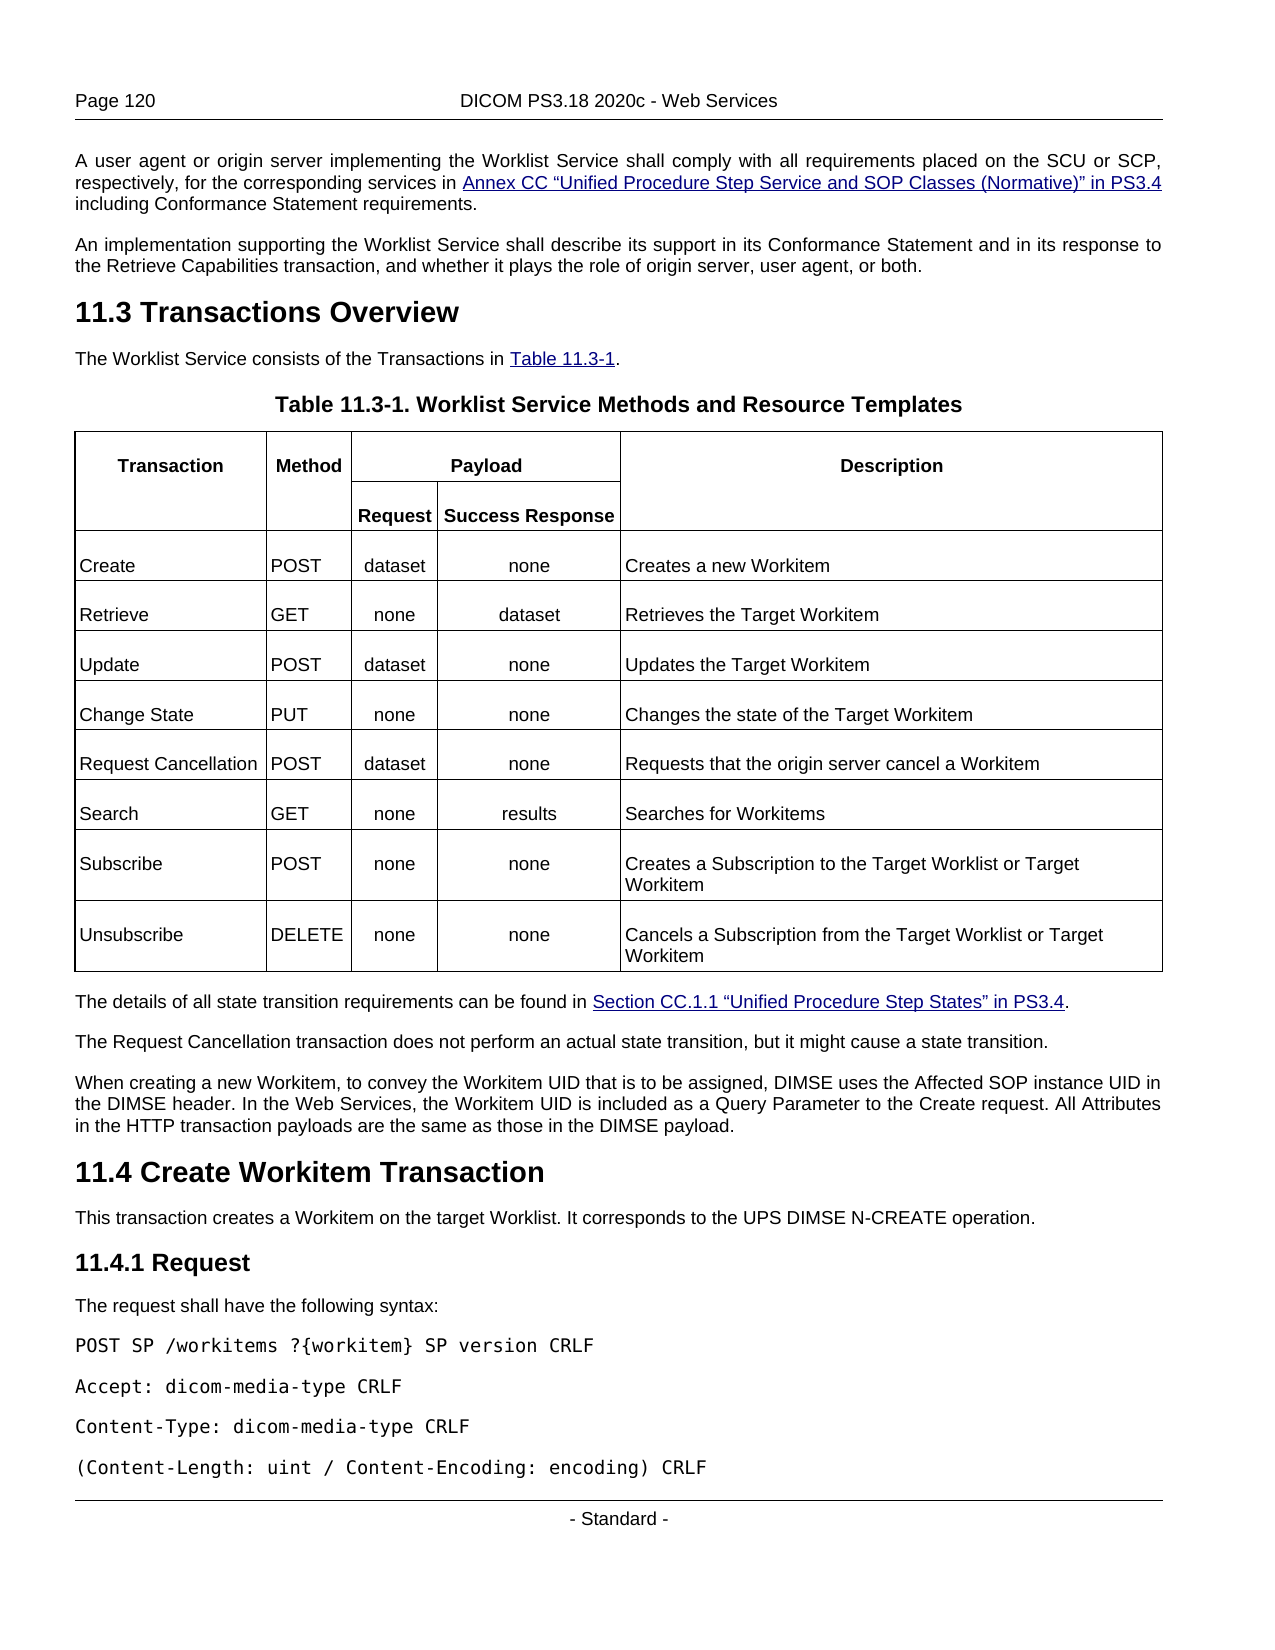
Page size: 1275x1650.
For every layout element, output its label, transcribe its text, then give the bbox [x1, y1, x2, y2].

table_cell PUT [267, 681, 351, 729]
text 11.3 Transactions Overview [75, 295, 1162, 329]
text The Request Cancellation transaction does not perform an actual state transition, but it might cause a state transition. [75, 1031, 1162, 1053]
table_cell GET [267, 581, 351, 630]
table_cell none [352, 681, 437, 729]
table_cell Subscribe [76, 830, 266, 900]
table_cell Searches for Workitems [621, 780, 1162, 828]
table_cell GET [267, 780, 351, 828]
text POST SP /workitems ?{workitem} SP version CRLF [75, 1335, 1162, 1357]
text Table 11.3-1. Worklist Service Methods and Resource Templates [75, 392, 1162, 417]
table_cell POST [267, 730, 351, 779]
table_cell Success Response [438, 482, 620, 530]
text This transaction creates a Workitem on the target Worklist. It corresponds to the UPS DIMSE N-CREATE operation. [75, 1207, 1162, 1229]
table_header Description [621, 432, 1162, 530]
text 11.4.1 Request [75, 1247, 1162, 1276]
table_cell dataset [352, 730, 437, 779]
table_cell none [352, 901, 437, 971]
table_cell POST [267, 531, 351, 580]
table_cell dataset [352, 631, 437, 679]
text (Content-Length: uint / Content-Encoding: encoding) CRLF [75, 1457, 1162, 1479]
table_header Method [267, 432, 351, 530]
text Accept: dicom-media-type CRLF [75, 1376, 1162, 1398]
table_cell Updates the Target Workitem [621, 631, 1162, 679]
table_cell none [438, 631, 620, 679]
table_cell none [438, 681, 620, 729]
table_cell none [352, 780, 437, 828]
text An implementation supporting the Worklist Service shall describe its support in its Conformance Statement and in its response to the Retrieve Capabilities transaction, and whether it plays the role of origin server, user agent, or both. [75, 233, 1162, 277]
table_cell none [438, 730, 620, 779]
table_header Payload [352, 432, 620, 481]
text The details of all state transition requirements can be found in Section CC.1.1 “Unified Procedure Step States” in PS3.4. [75, 991, 1162, 1012]
table_cell DELETE [267, 901, 351, 971]
table_cell Cancels a Subscription from the Target Worklist or Target Workitem [621, 901, 1162, 971]
table_cell none [352, 581, 437, 630]
table_cell Changes the state of the Target Workitem [621, 681, 1162, 729]
text A user agent or origin server implementing the Worklist Service shall comply with all requirements placed on the SCU or SCP, respectively, for the corresponding services in Annex CC “Unified Procedure Step Service and SOP Classes (Normative)” in PS3.4 including Conformance Statement requirements. [75, 150, 1162, 215]
table_cell none [352, 830, 437, 900]
table_cell Request Cancellation [76, 730, 266, 779]
table_cell Retrieves the Target Workitem [621, 581, 1162, 630]
table_cell Creates a Subscription to the Target Worklist or Target Workitem [621, 830, 1162, 900]
table_cell dataset [352, 531, 437, 580]
text When creating a new Workitem, to convey the Workitem UID that is to be assigned, DIMSE uses the Affected SOP instance UID in the DIMSE header. In the Web Services, the Workitem UID is included as a Query Parameter to the Create request. All Attributes in the HTTP transaction payloads are the same as those in the DIMSE payload. [75, 1071, 1162, 1136]
table_cell Creates a new Workitem [621, 531, 1162, 580]
text The Worklist Service consists of the Transactions in Table 11.3-1. [75, 348, 1162, 369]
table_cell none [438, 531, 620, 580]
table_cell Request [352, 482, 437, 530]
table_cell Change State [76, 681, 266, 729]
table_header Transaction [76, 432, 266, 530]
table_cell Requests that the origin server cancel a Workitem [621, 730, 1162, 779]
table_cell none [438, 901, 620, 971]
table_cell dataset [438, 581, 620, 630]
table_cell none [438, 830, 620, 900]
table_cell Unsubscribe [76, 901, 266, 971]
table_cell POST [267, 631, 351, 679]
table_cell Create [76, 531, 266, 580]
table_cell Retrieve [76, 581, 266, 630]
text Content-Type: dicom-media-type CRLF [75, 1417, 1162, 1438]
text The request shall have the following syntax: [75, 1295, 1162, 1317]
table_cell Search [76, 780, 266, 828]
table_cell results [438, 780, 620, 828]
table_cell Update [76, 631, 266, 679]
text 11.4 Create Workitem Transaction [75, 1155, 1162, 1188]
table_cell POST [267, 830, 351, 900]
